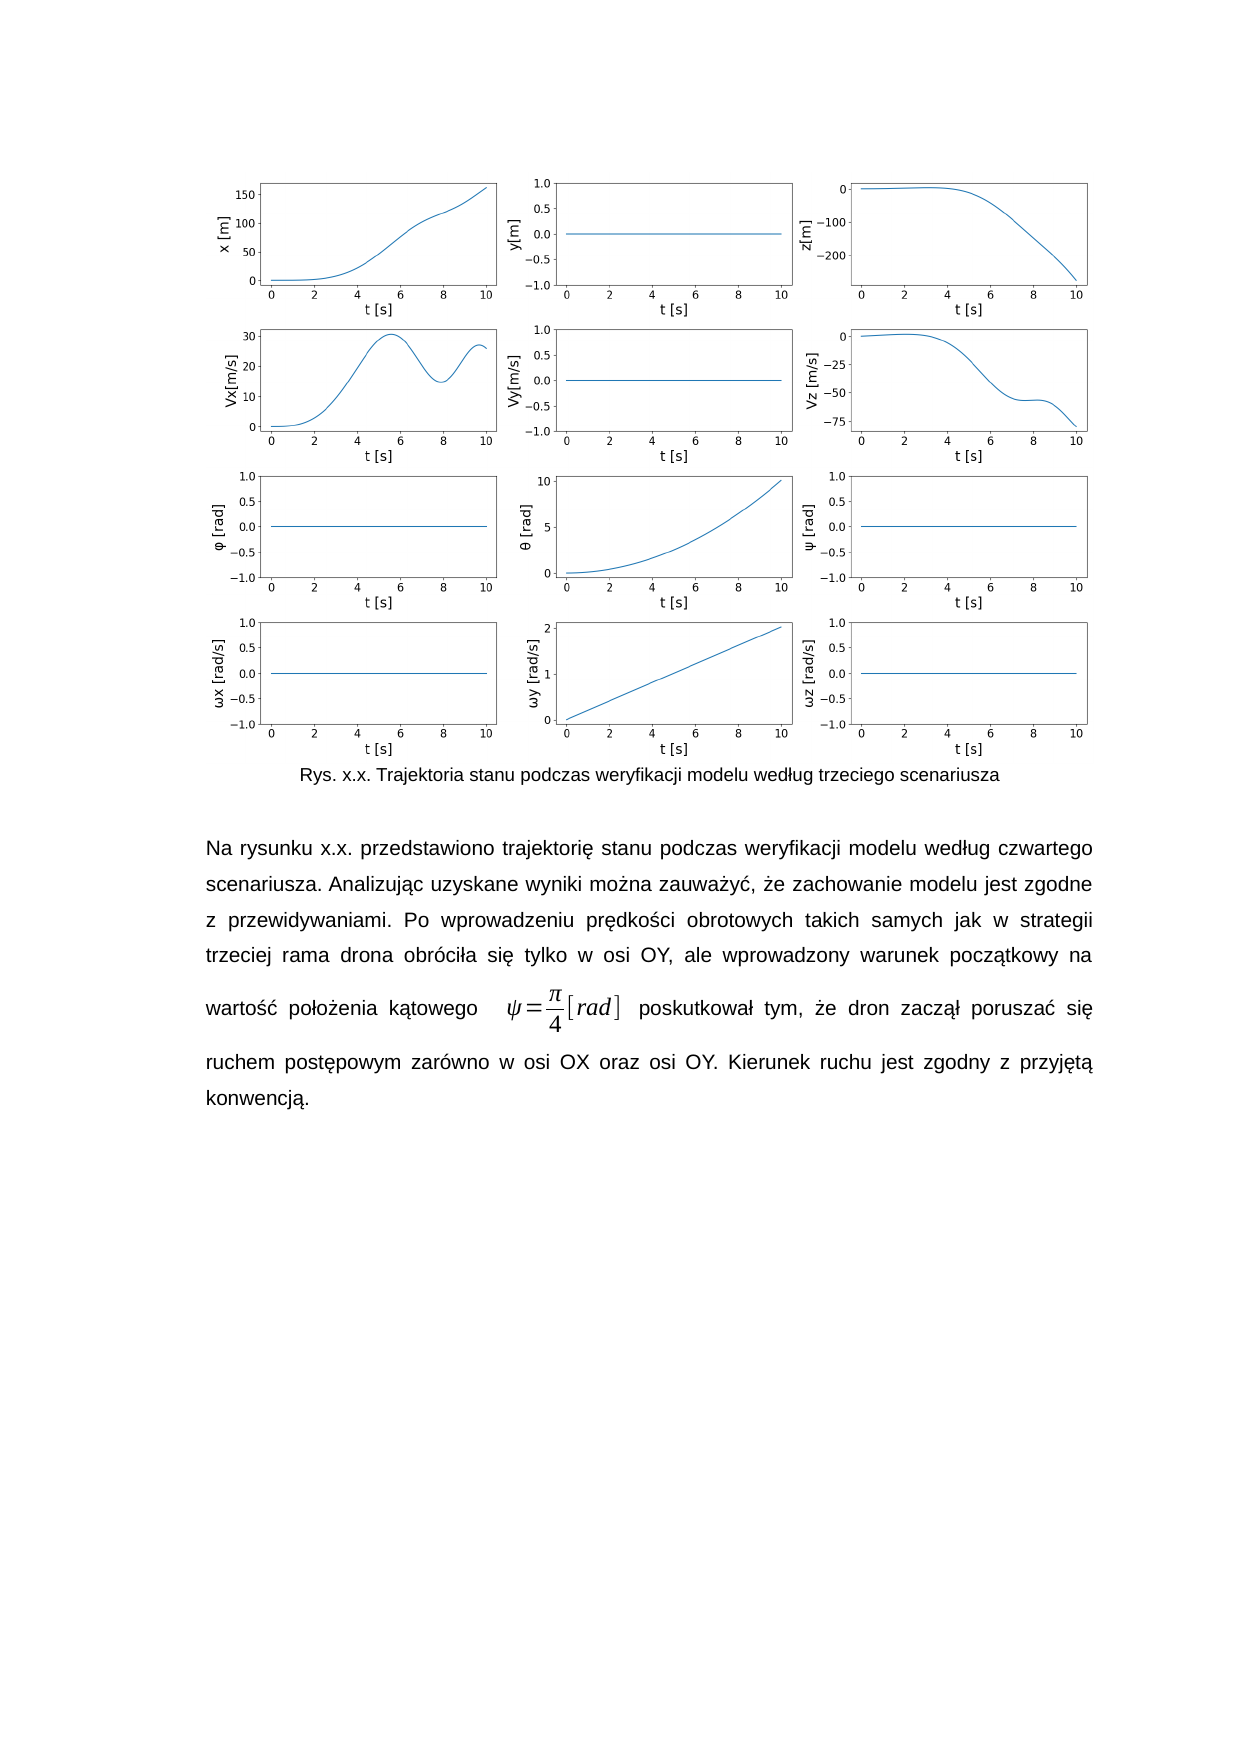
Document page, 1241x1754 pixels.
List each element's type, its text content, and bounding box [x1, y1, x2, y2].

text Rys. x.x. Trajektoria stanu podczas weryfikacji modelu według trzeciego scenariusza [206, 764, 1093, 786]
text Na rysunku x.x. przedstawiono trajektorię stanu podczas weryfikacji modelu według czwartego scenariusza. Analizując uzyskane wyniki można zauważyć, że zachowanie modelu jest zgodne z przewidywaniami. Po wprowadzeniu prędkości obrotowych takich samych jak w strategii trzeciej rama drona obróciła się tylko w osi OY, ale wprowadzony warunek początkowy na wartość położenia kątowego poskutkował tym, że dron zaczął poruszać się ruchem postępowym zarówno w osi OX oraz osi OY. Kierunek ruchu jest zgodny z przyjętą konwencją. [206, 836, 1093, 1110]
picture [205, 172, 1094, 764]
text [206, 147, 1093, 172]
